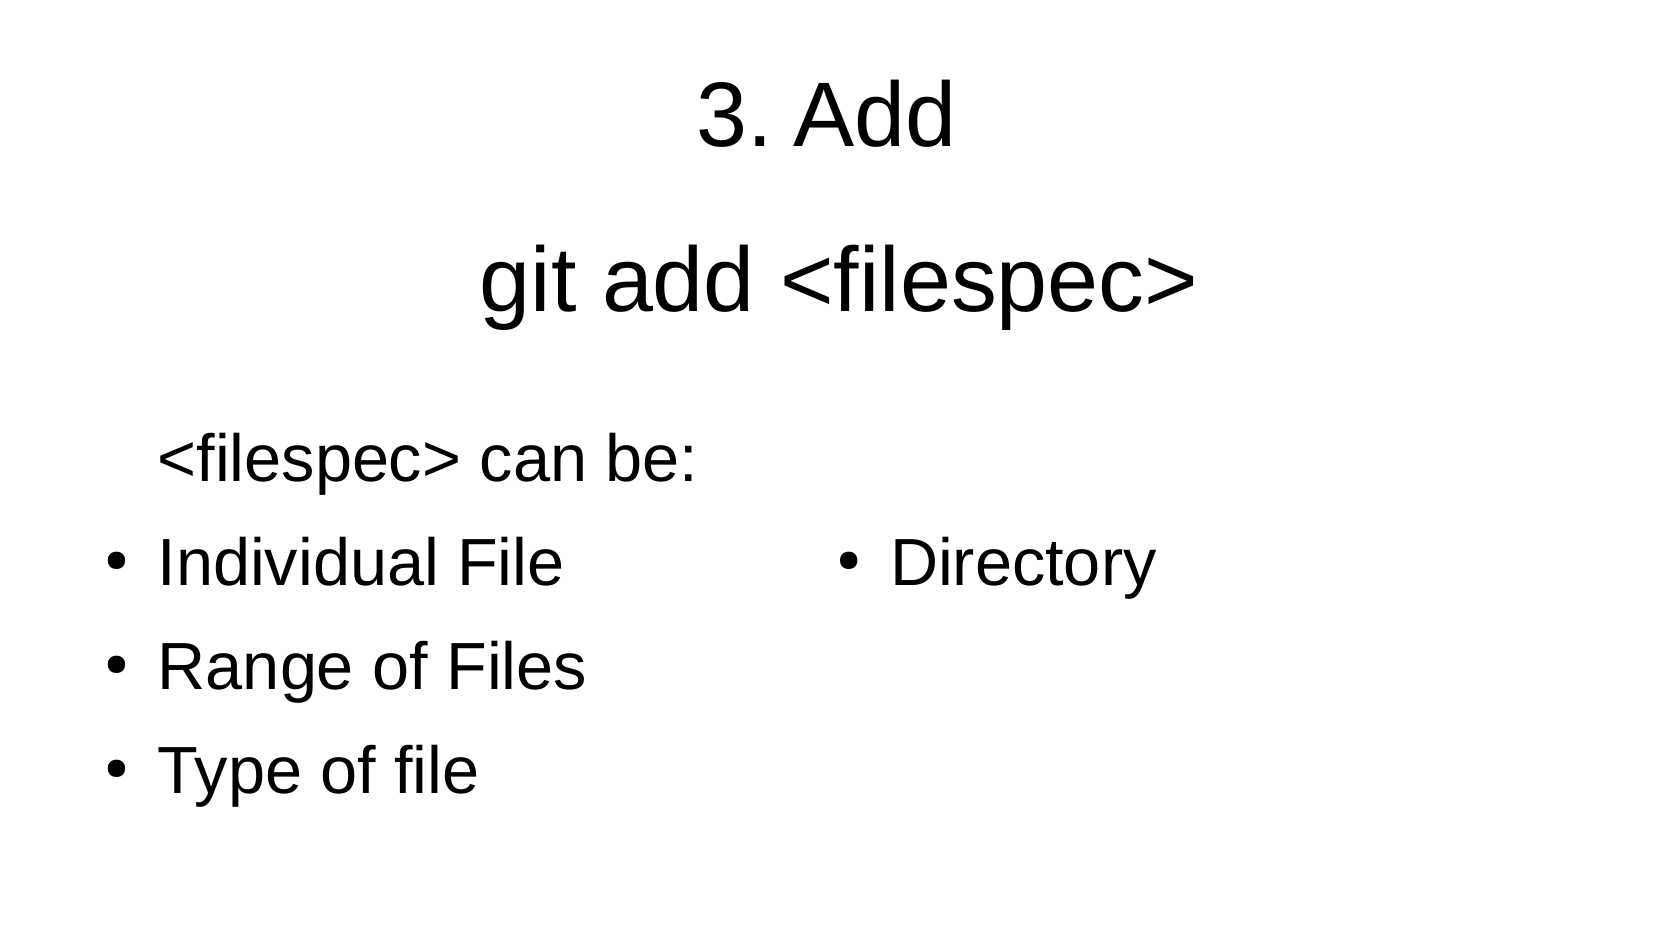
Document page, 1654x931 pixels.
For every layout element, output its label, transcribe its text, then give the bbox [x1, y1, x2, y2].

list Directory [819, 420, 1573, 931]
title git add <filespec> [82, 177, 1571, 383]
title 3. Add [82, 12, 1571, 177]
list <filespec> can be: Individual File Range of Files Type of file [86, 420, 819, 931]
